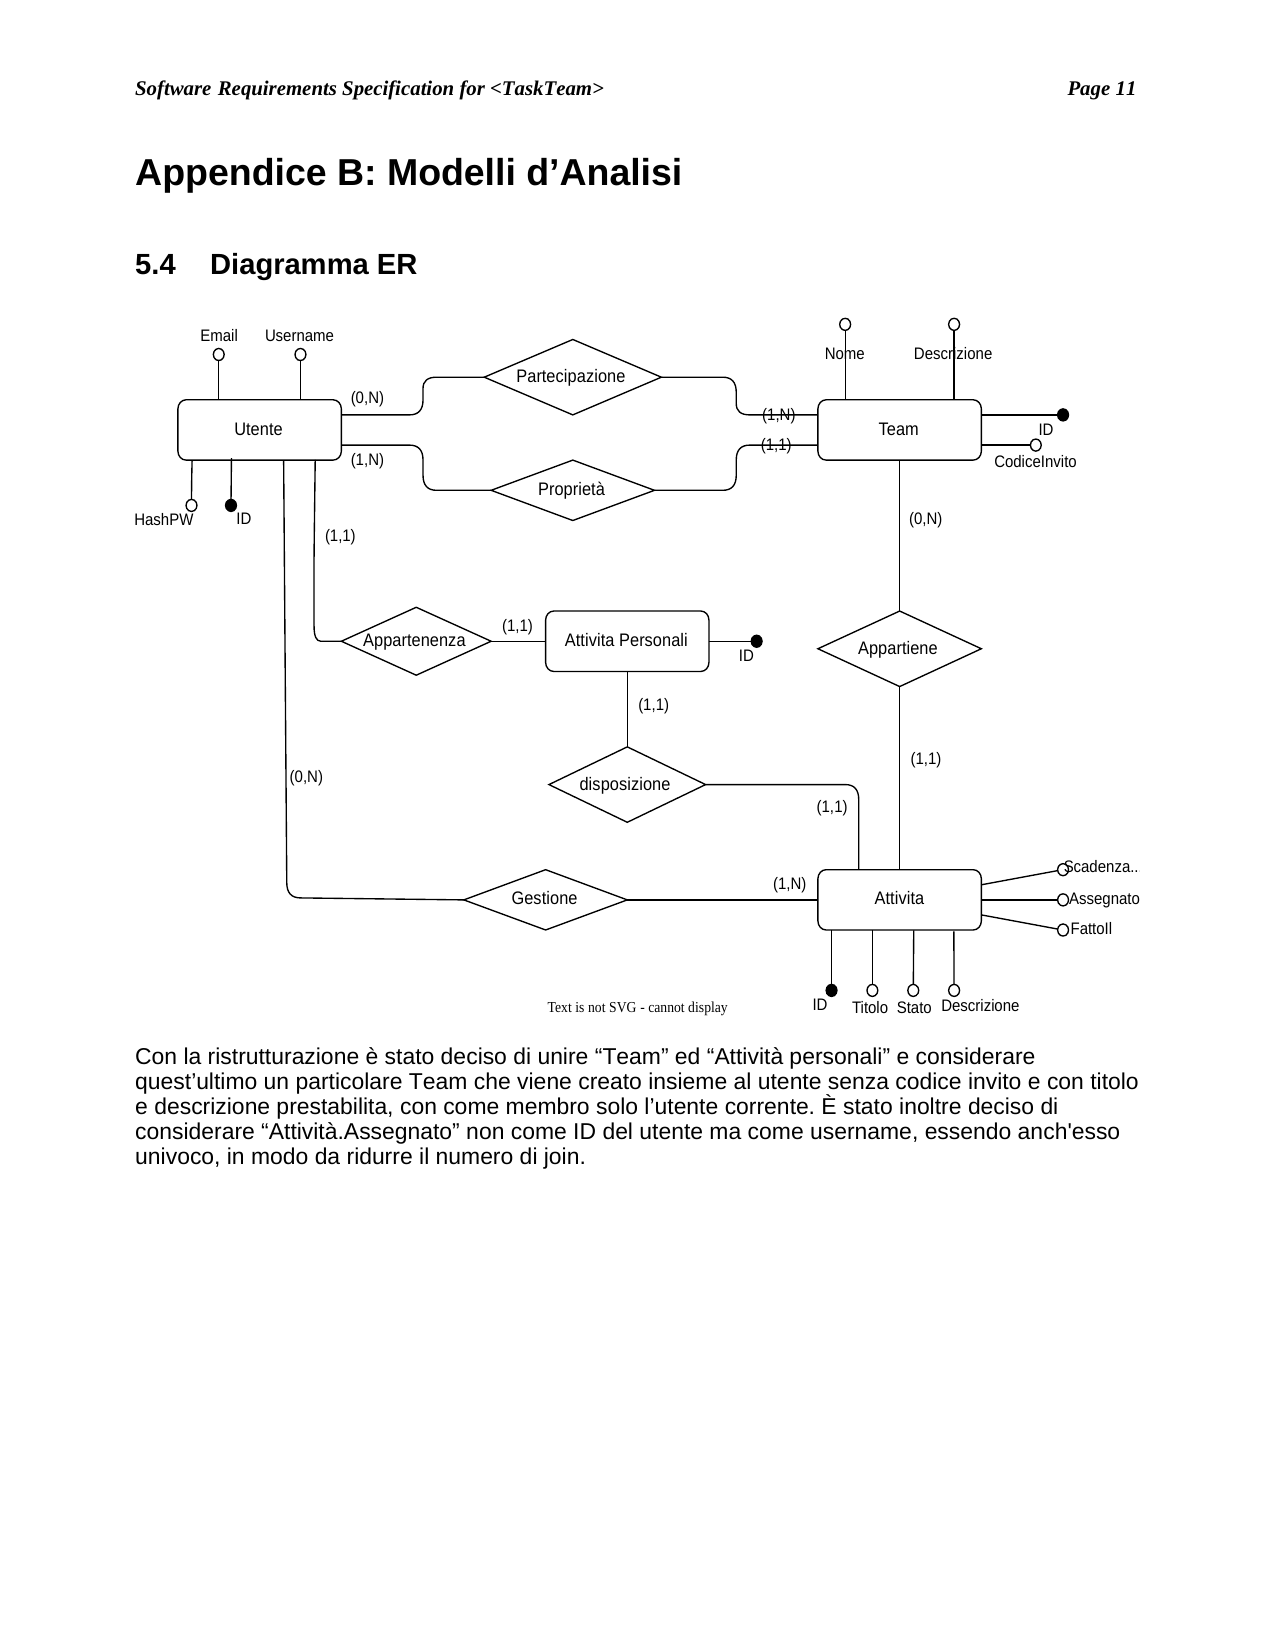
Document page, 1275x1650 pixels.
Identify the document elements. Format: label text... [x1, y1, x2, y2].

text Appendice B: Modelli d’Analisi [135, 150, 1140, 193]
subtitle Diagramma ER [135, 247, 1140, 281]
text Con la ristrutturazione è stato deciso di unire “Team” ed “Attività personali” e considerare quest’ultimo un particolare Team che viene creato insieme al utente senza codice invito e con titolo e descrizione prestabilita, con come membro solo l’utente corrente. È stato inoltre deciso di considerare “Attività.Assegnato” non come ID del utente ma come username, essendo anch'esso univoco, in modo da ridurre il numero di join. [135, 1044, 1140, 1169]
